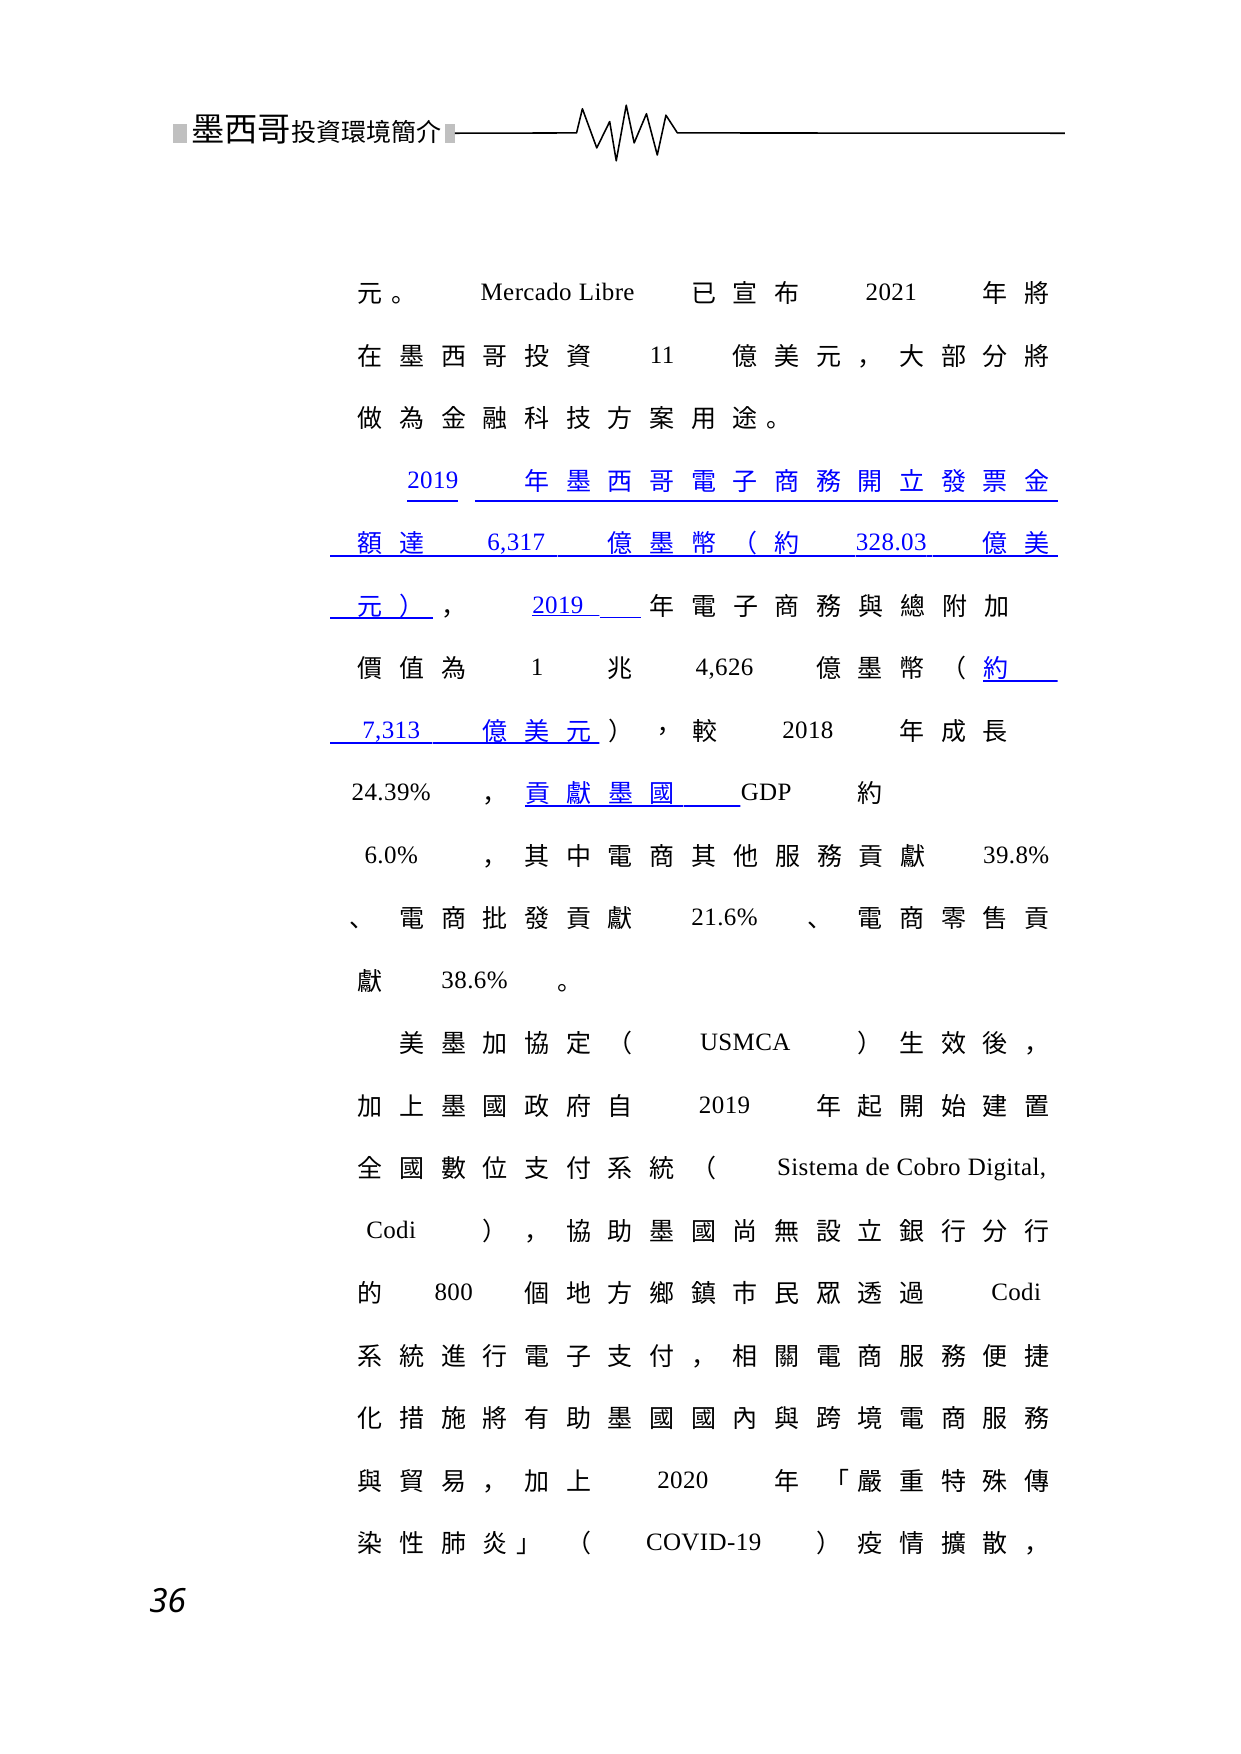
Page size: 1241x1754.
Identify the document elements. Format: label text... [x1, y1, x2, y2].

text 美墨加協定（USMCA）生效後，加上墨國政府自2019年起開始建置全國數位支付系統（Sistema de Cobro Digital, Codi），協助墨國尚無設立銀行分行的800個地方鄉鎮市民眾透過Codi系統進行電子支付，相關電商服務便捷化措施將有助墨國國內與跨境電商服務與貿易，加上2020年「嚴重特殊傳染性肺炎」（COVID-19）疫情擴散， [330, 1000, 1058, 1563]
text 元。Mercado Libre已宣布2021年將在墨西哥投資11億美元，大部分將做為金融科技方案用途。 [330, 250, 1058, 438]
text 元），2019年電子商務與總附加價值為1兆4,626億墨幣（約7,313億美元），較2018年成長24.39%，貢獻墨國GDP約6.0%，其中電商其他服務貢獻39.8%、電商批發貢獻21.6%、電商零售貢獻38.6%。 [330, 557, 1058, 1000]
text 2019年墨西哥電子商務開立發票金額達6,317億墨幣（約328.03億美 [330, 438, 1058, 555]
